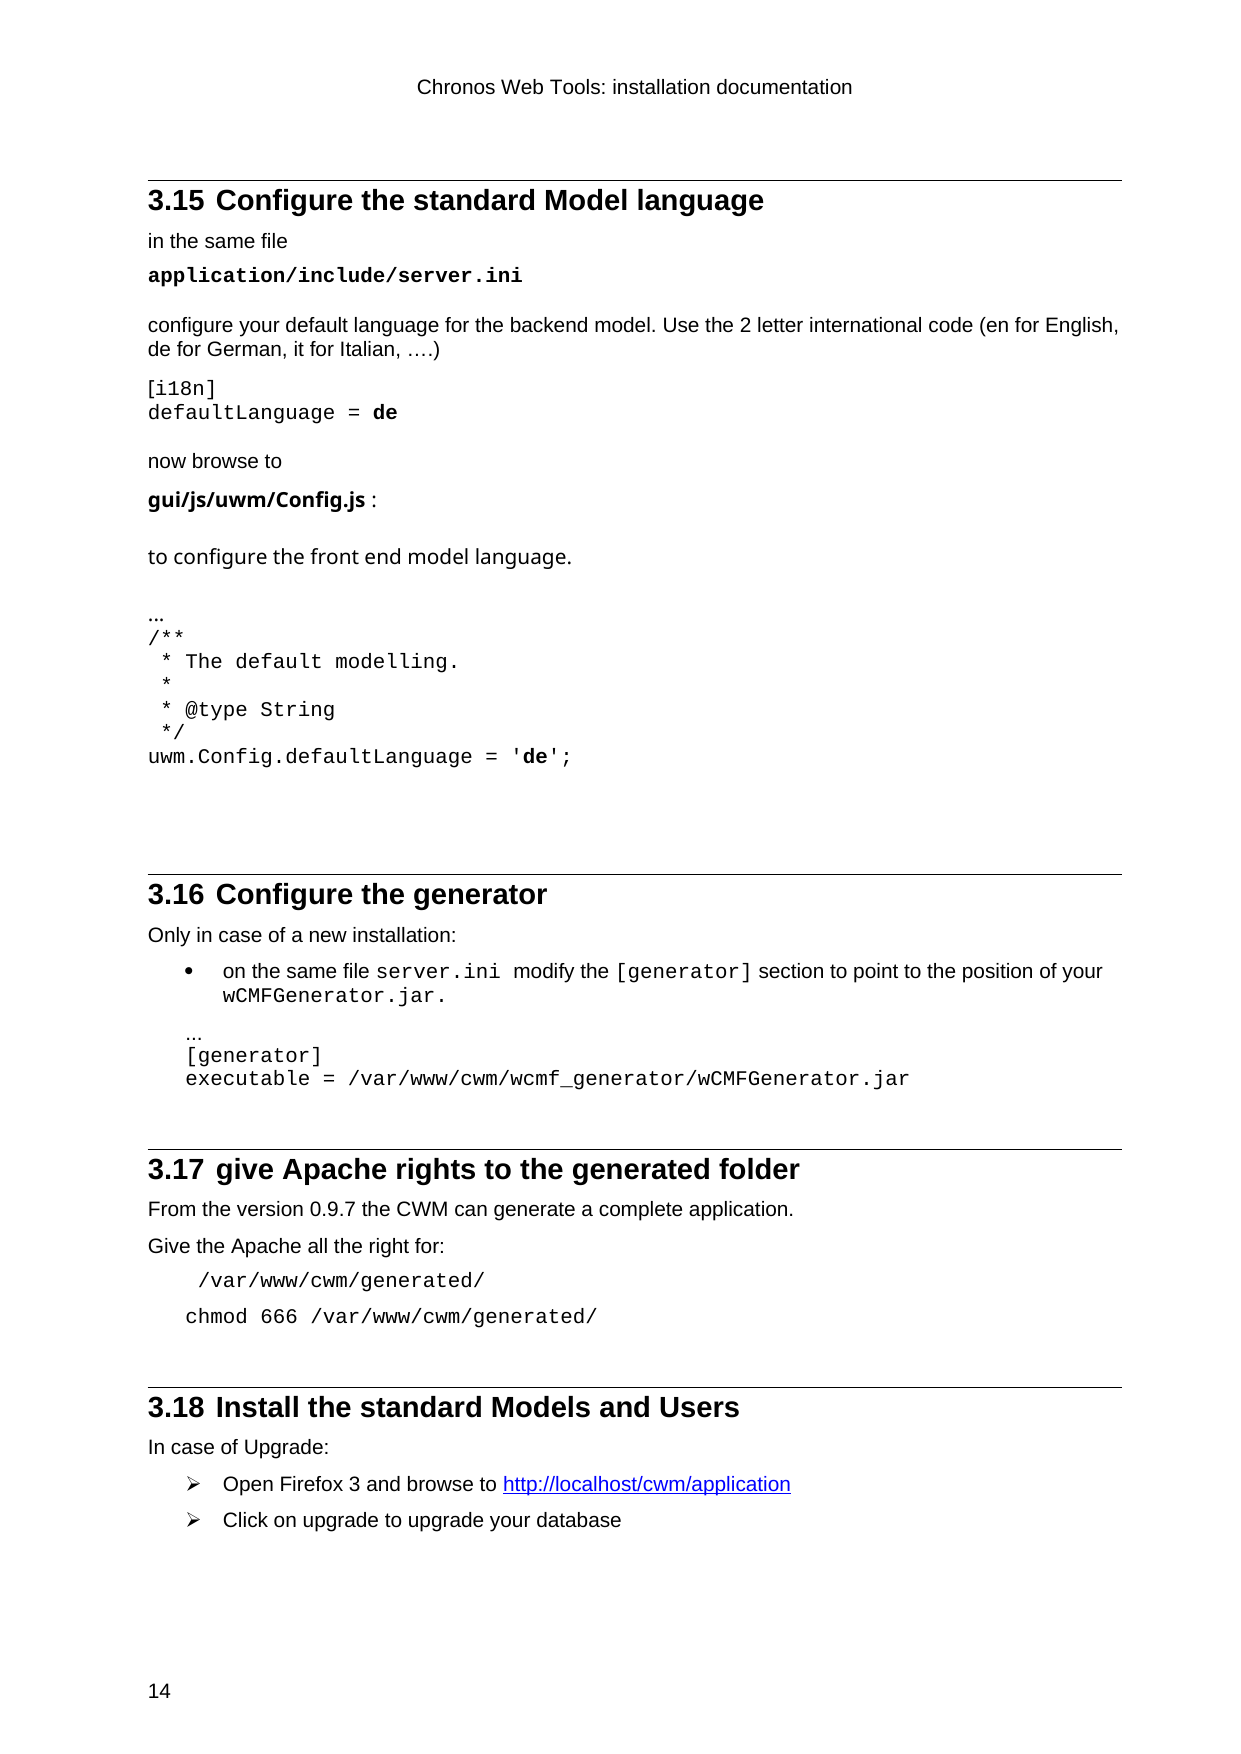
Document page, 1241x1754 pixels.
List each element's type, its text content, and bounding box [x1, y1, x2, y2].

text uwm.Config.defaultLanguage = 'de'; [148, 746, 1122, 769]
text */ [148, 722, 1122, 746]
text From the version 0.9.7 the CWM can generate a complete application. [148, 1197, 1122, 1221]
list on the same file server.ini modify the [generator] section to point to the position of your wCMFGenerator.jar. [185, 959, 1122, 1008]
text ... [generator] executable = /var/www/cwm/wcmf_generator/wCMFGenerator.jar [185, 1021, 1122, 1092]
list Click on upgrade to upgrade your database [185, 1508, 1122, 1532]
text defaultLanguage = de [148, 402, 1122, 425]
text /var/www/cwm/generated/ [185, 1270, 1122, 1294]
subtitle Install the standard Models and Users [148, 1388, 1122, 1423]
subtitle Configure the generator [148, 875, 1122, 911]
text /** [148, 628, 1122, 651]
text gui/js/uwm/Config.js : [148, 486, 1122, 514]
list Open Firefox 3 and browse to http://localhost/cwm/application [185, 1472, 1122, 1496]
text * The default modelling. [148, 651, 1122, 675]
text to configure the front end model language. [148, 542, 1122, 571]
text [i18n] [148, 373, 1122, 402]
text in the same file [148, 229, 1122, 253]
subtitle Configure the standard Model language [148, 181, 1122, 217]
list In case of Upgrade: [148, 1435, 1122, 1459]
subtitle give Apache rights to the generated folder [148, 1150, 1122, 1186]
text ... [148, 599, 1122, 628]
text * [148, 675, 1122, 699]
text Give the Apache all the right for: [148, 1234, 1122, 1258]
text now browse to [148, 449, 1122, 473]
text configure your default language for the backend model. Use the 2 letter international code (en for English, de for German, it for Italian, ….) [148, 313, 1122, 361]
text * @type String [148, 699, 1122, 722]
text chmod 666 /var/www/cwm/generated/ [185, 1306, 1122, 1330]
text application/include/server.ini [148, 265, 1122, 289]
text Only in case of a new installation: [148, 922, 1122, 946]
